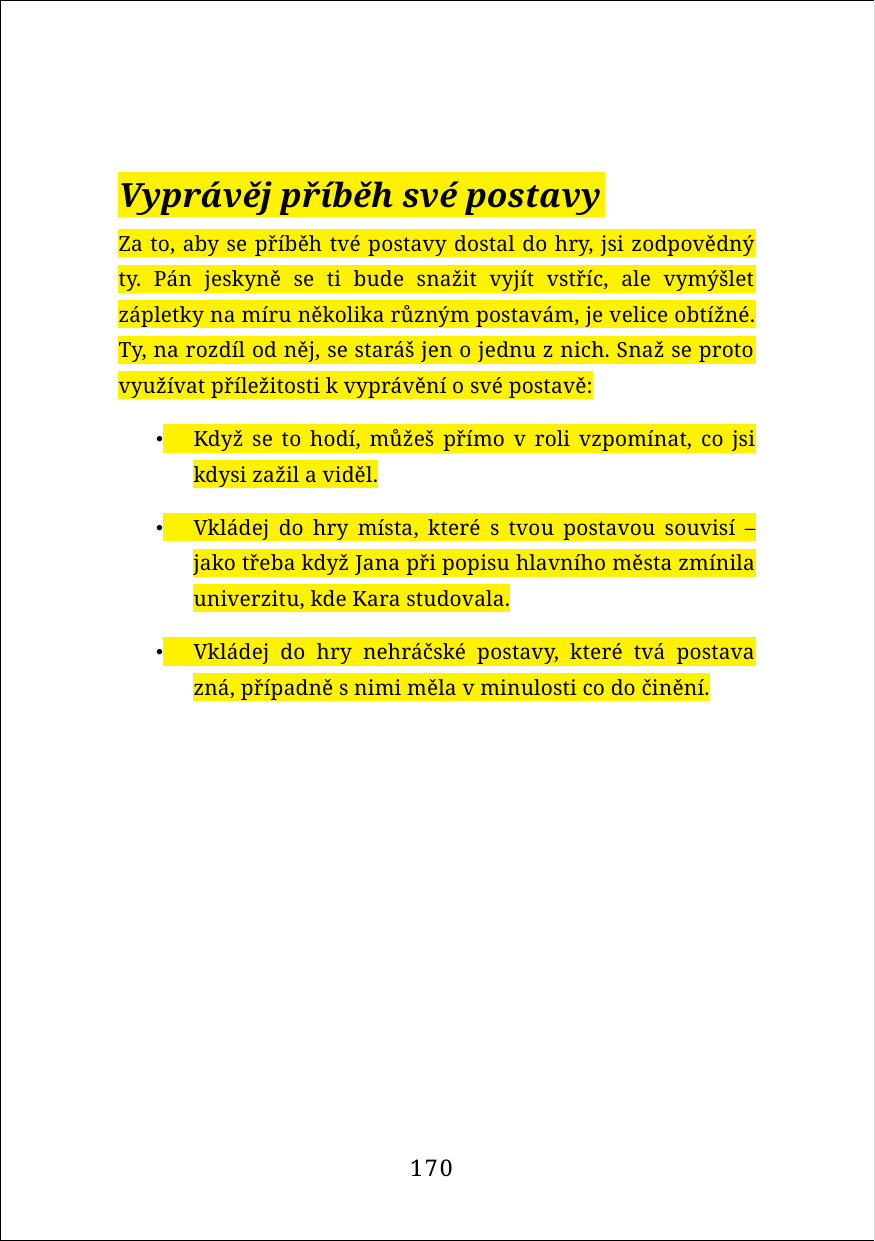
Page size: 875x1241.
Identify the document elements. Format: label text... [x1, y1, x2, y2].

list Vkládej do hry nehráčské postavy, které tvá postava zná, případně s nimi měla v minulosti co do činění. [156, 637, 756, 701]
list Vkládej do hry místa, které s tvou postavou souvisí – jako třeba když Jana při popisu hlavního města zmínila univerzitu, kde Kara studovala. [156, 513, 756, 612]
text Za to, aby se příběh tvé postavy dostal do hry, jsi zodpovědný ty. Pán jeskyně se ti bude snažit vyjít vstříc, ale vymýšlet zápletky na míru několika různým postavám, je velice obtížné. Ty, na rozdíl od něj, se staráš jen o jednu z nich. Snaž se proto využívat příležitosti k vyprávění o své postavě: [118, 229, 756, 399]
list Když se to hodí, můžeš přímo v roli vzpomínat, co jsi kdysi zažil a viděl. [156, 424, 756, 488]
subtitle Vyprávěj příběh své postavy [118, 172, 756, 217]
